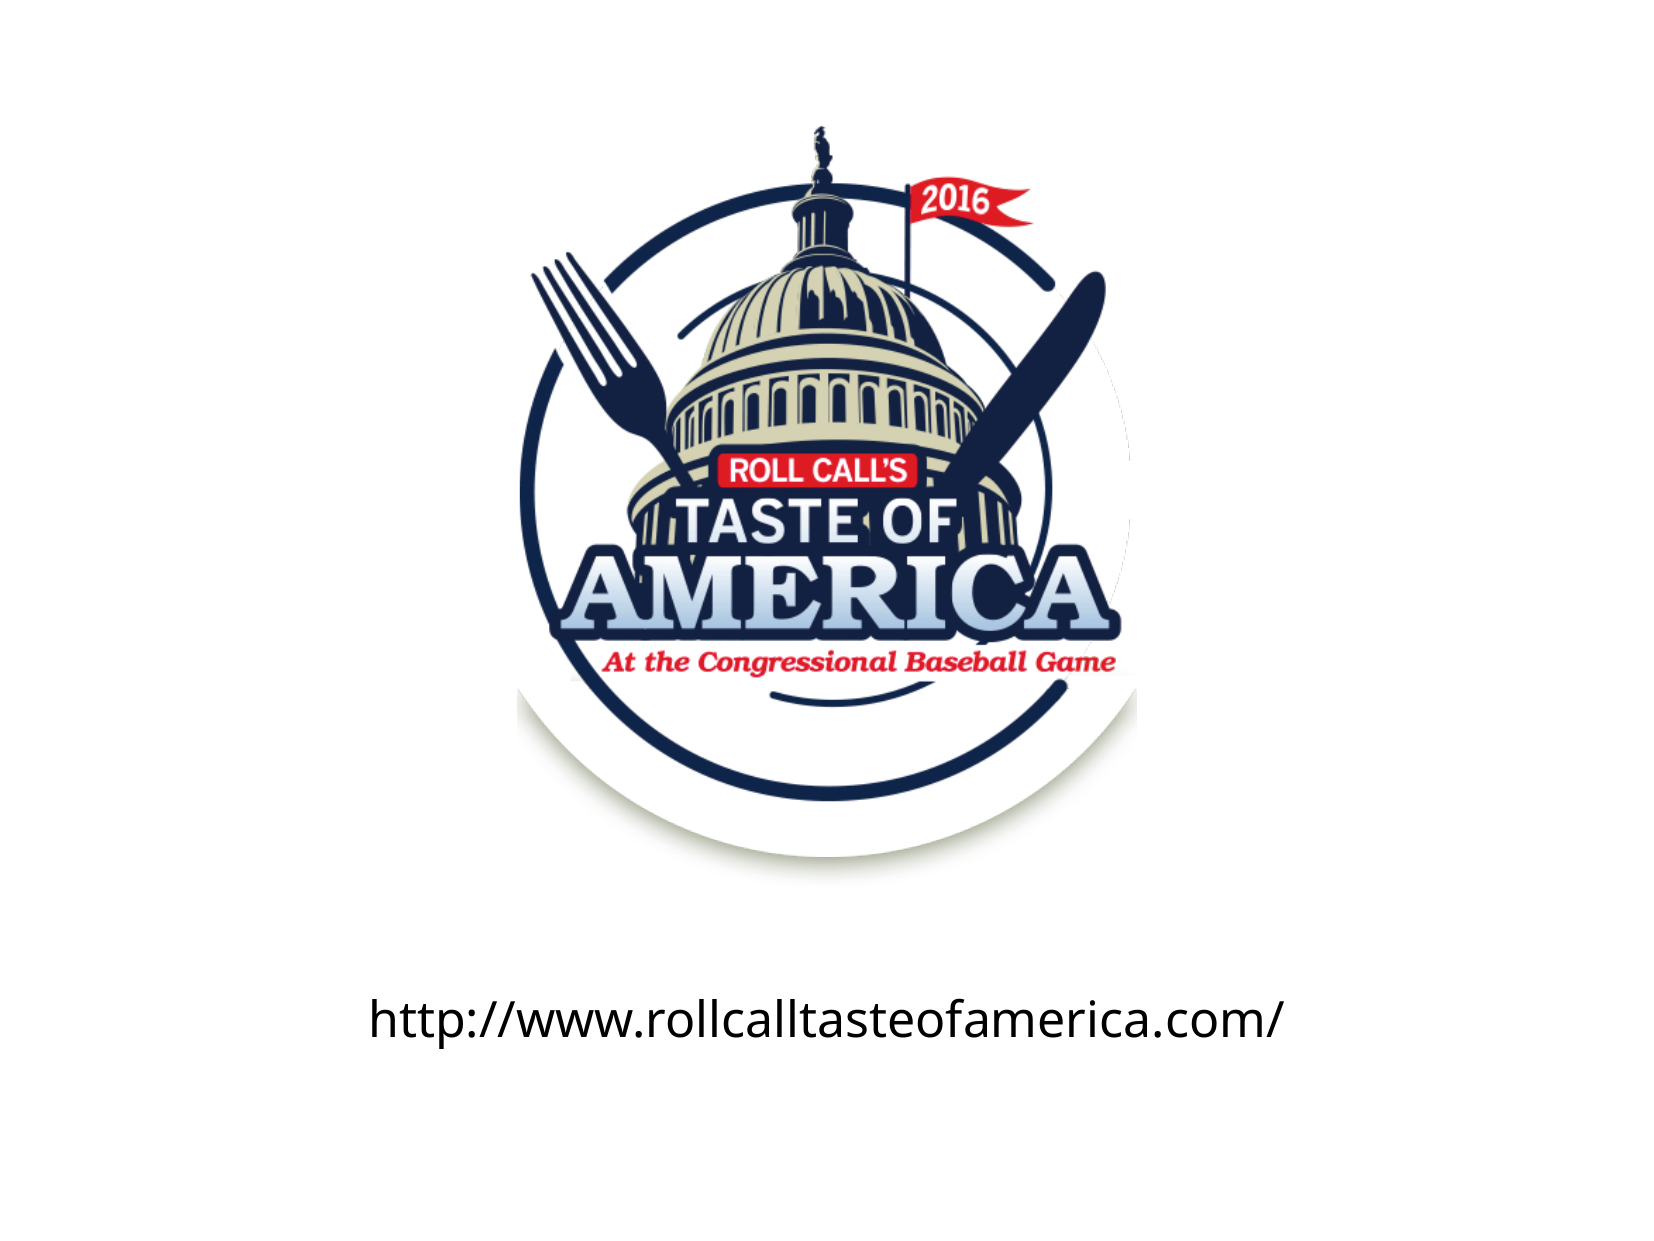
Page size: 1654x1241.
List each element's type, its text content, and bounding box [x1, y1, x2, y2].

picture [517, 71, 1137, 891]
text_box http://www.rollcalltasteofamerica.com/ [317, 979, 1336, 1056]
